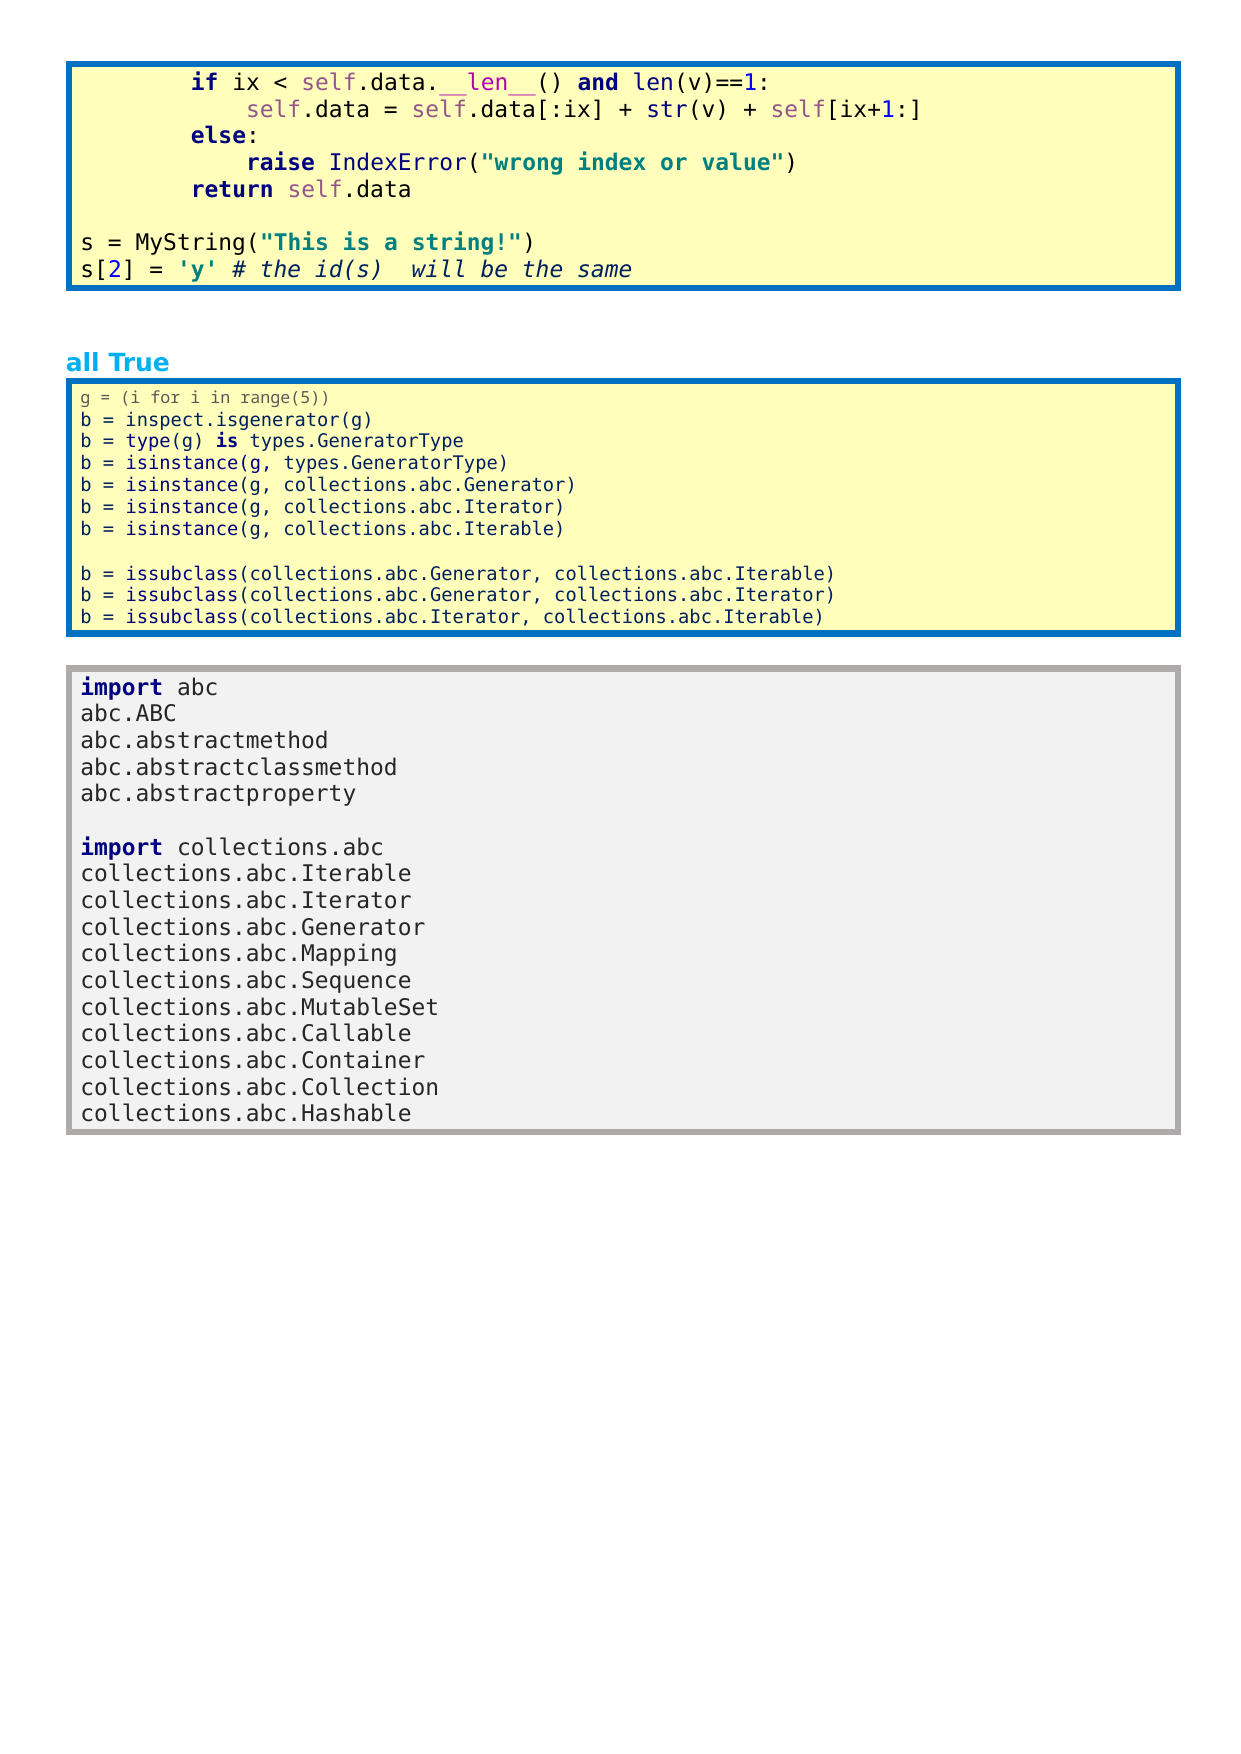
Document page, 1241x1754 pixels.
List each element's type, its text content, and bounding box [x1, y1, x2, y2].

text b = isinstance(g, collections.abc.Generator) b = isinstance(g, collections.abc.Iterator) b = isinstance(g, collections.abc.Iterable) [72, 466, 1175, 532]
title all True [66, 348, 1181, 378]
text import abc abc.ABC abc.abstractmethod abc.abstractclassmethod abc.abstractproperty import collections.abc collections.abc.Iterable collections.abc.Iterator collections.abc.Generator collections.abc.Mapping collections.abc.Sequence collections.abc.MutableSet collections.abc.Callable collections.abc.Container collections.abc.Collection collections.abc.Hashable [72, 672, 1175, 1129]
text if ix < self.data.__len__() and len(v)==1: self.data = self.data[:ix] + str(v) + self[ix+1:] else: raise IndexError("wrong index or value") return self.data s = MyString("This is a string!") s[2] = 'y' # the id(s) will be the same [72, 67, 1175, 285]
text b = type(g) is types.GeneratorType b = isinstance(g, types.GeneratorType) [72, 422, 1175, 466]
text g = (i for i in range(5)) b = inspect.isgenerator(g) [72, 384, 1175, 422]
text b = issubclass(collections.abc.Generator, collections.abc.Iterable) b = issubclass(collections.abc.Generator, collections.abc.Iterator) b = issubclass(collections.abc.Iterator, collections.abc.Iterable) [72, 532, 1175, 630]
